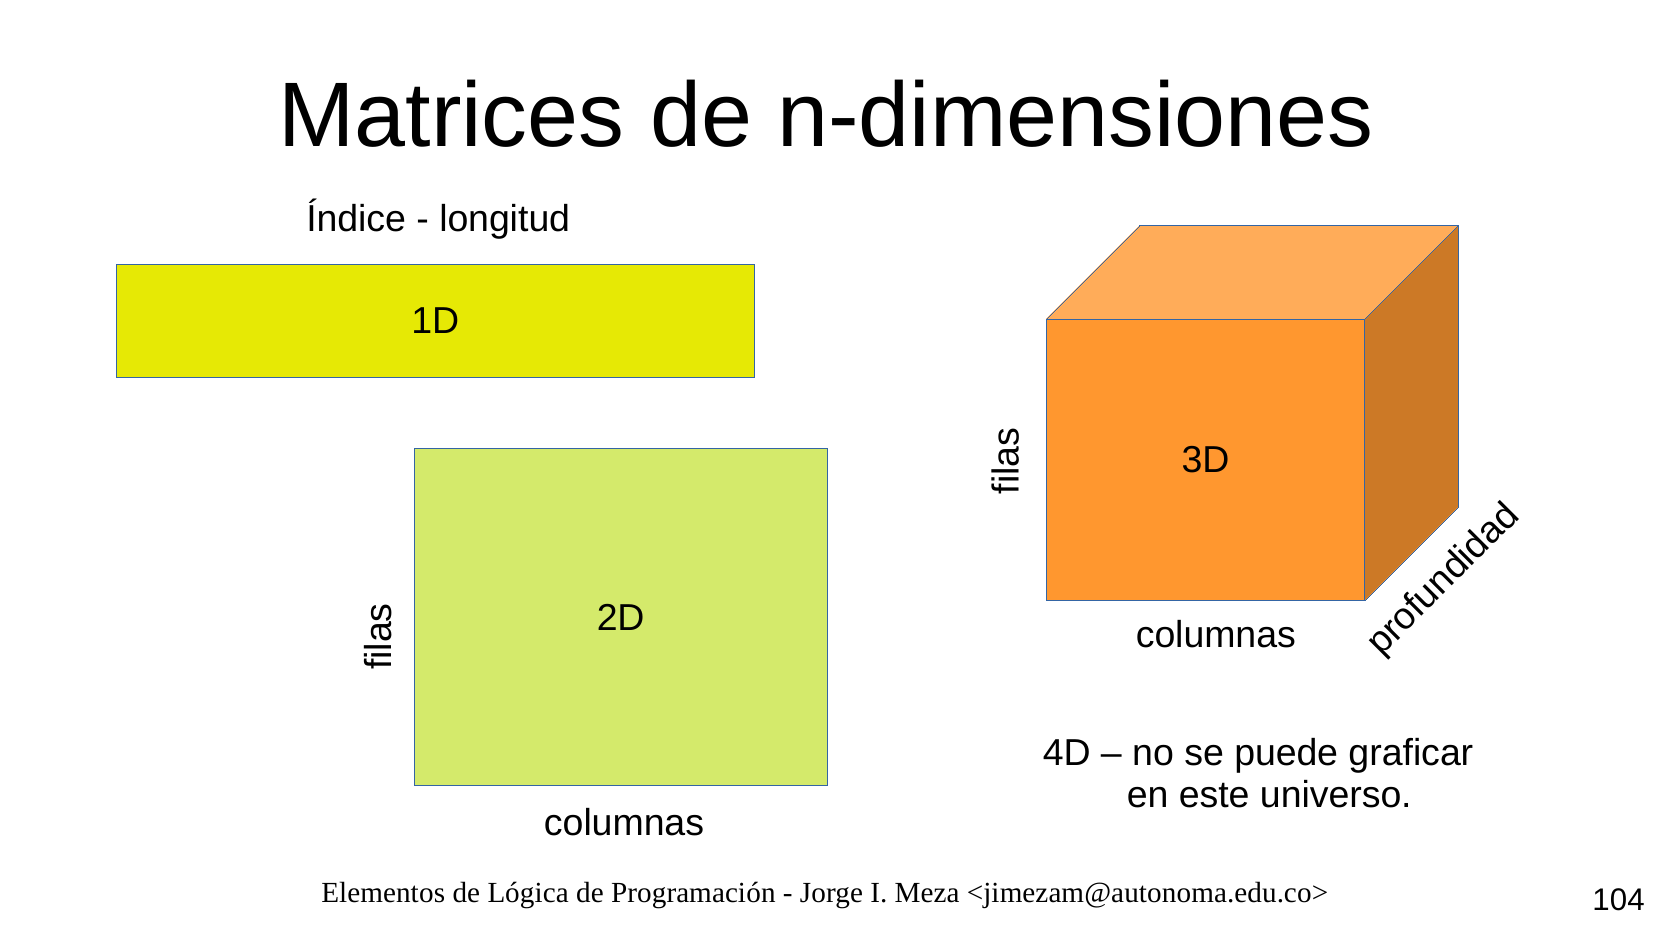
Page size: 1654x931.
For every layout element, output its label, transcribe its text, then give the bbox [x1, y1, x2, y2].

text_box profundidad [1341, 476, 1543, 679]
text_box filas [977, 412, 1034, 509]
text_box columnas [529, 793, 720, 851]
text_box 2D [414, 448, 828, 786]
text_box filas [349, 588, 407, 685]
text_box Índice - longitud [291, 189, 586, 247]
text_box columnas [1121, 606, 1312, 664]
text_box 1D [116, 264, 755, 378]
text_box 3D [1046, 320, 1364, 601]
title Matrices de n-dimensiones [82, 37, 1571, 193]
text_box 4D – no se puede graficar en este universo. [1028, 724, 1500, 824]
